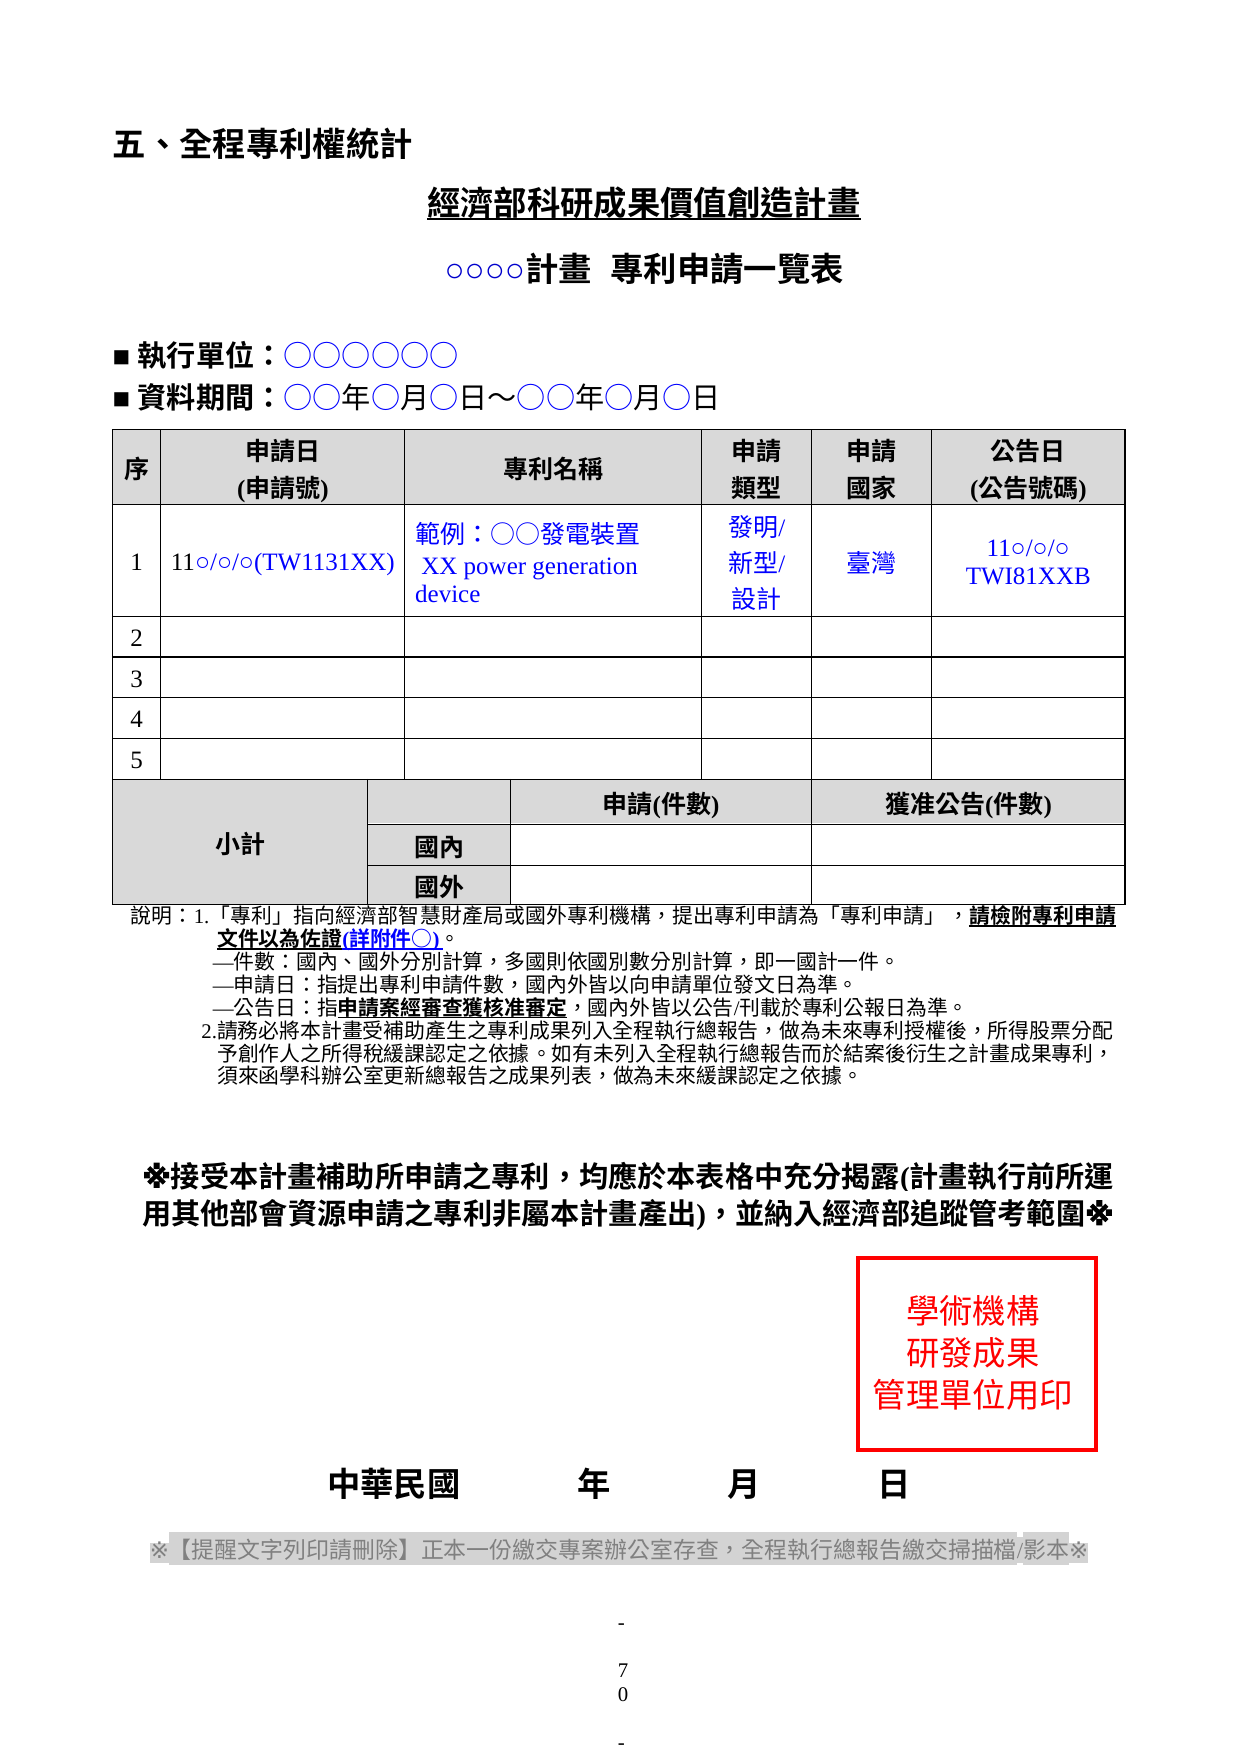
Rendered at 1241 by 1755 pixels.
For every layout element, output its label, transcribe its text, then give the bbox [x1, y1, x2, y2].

table_cell 範例：○○發電裝置 XX power generation device [405, 505, 701, 616]
table_cell [405, 739, 701, 779]
table_header 序 [113, 430, 160, 504]
table_cell [702, 658, 811, 697]
table_cell [702, 698, 811, 738]
table_cell [812, 617, 931, 656]
table_cell [812, 658, 931, 697]
table_cell 小計 [113, 780, 367, 904]
table_header 申請 國家 [812, 430, 931, 504]
text —件數：國內、國外分別計算，多國則依國別數分別計算，即一國計一件。 [213, 951, 1116, 974]
text ○○○○計畫 專利申請一覽表 [163, 237, 1125, 292]
table_cell 11○/○/○ TWI81XXB [932, 505, 1124, 616]
table_cell [812, 866, 1124, 904]
table_cell [161, 658, 404, 697]
table_cell 國內 [368, 825, 510, 865]
table_cell [812, 825, 1124, 865]
table_cell [511, 866, 811, 904]
table_cell [368, 780, 510, 823]
text 五、全程專利權統計 [112, 118, 1125, 166]
table_cell [161, 698, 404, 738]
table_cell 3 [113, 658, 160, 697]
text 中華民國 年 月 日 [112, 1457, 1125, 1506]
table_cell [812, 739, 931, 779]
table_cell 5 [113, 739, 160, 779]
text —申請日：指提出專利申請件數，國內外皆以向申請單位發文日為準。 [213, 974, 1116, 997]
table_header 公告日 (公告號碼) [932, 430, 1124, 504]
table_cell [161, 617, 404, 656]
table_cell 發明/ 新型/ 設計 [702, 505, 811, 616]
table_cell 2 [113, 617, 160, 656]
table_cell [702, 617, 811, 656]
text 經濟部科研成果價值創造計畫 [162, 177, 1125, 225]
table_header 申請 類型 [702, 430, 811, 504]
table_cell 1 [113, 505, 160, 616]
table_cell [511, 825, 811, 865]
table_cell 申請(件數) [511, 780, 811, 823]
table_header 申請日 (申請號) [161, 430, 404, 504]
table_cell [932, 658, 1124, 697]
text —公告日：指申請案經審查獲核准審定，國內外皆以公告/刊載於專利公報日為準。 [213, 997, 1116, 1020]
text 接受本計畫補助所申請之專利，均應於本表格中充分揭露(計畫執行前所運用其他部會資源申請之專利非屬本計畫產出)，並納入經濟部追蹤管考範圍 [142, 1157, 1116, 1232]
table_cell 臺灣 [812, 505, 931, 616]
table_cell 4 [113, 698, 160, 738]
table_cell [161, 739, 404, 779]
table_cell 國外 [368, 866, 510, 904]
text ■ 執行單位：○○○○○○ [112, 333, 1125, 375]
table_cell 獲准公告(件數) [812, 780, 1124, 823]
table_header 專利名稱 [405, 430, 701, 504]
table_cell [932, 617, 1124, 656]
table_cell [702, 739, 811, 779]
table_cell [932, 698, 1124, 738]
text ■ 資料期間：○○年○月○日～○○年○月○日 [112, 375, 1125, 417]
table_cell 11○/○/○(TW1131XX) [161, 505, 404, 616]
table_cell [405, 658, 701, 697]
table_cell [812, 698, 931, 738]
text 說明：1.「專利」指向經濟部智慧財產局或國外專利機構，提出專利申請為「專利申請」，請檢附專利申請文件以為佐證(詳附件○)。 [130, 905, 1116, 951]
text 2.請務必將本計畫受補助產生之專利成果列入全程執行總報告，做為未來專利授權後，所得股票分配予創作人之所得稅緩課認定之依據。如有未列入全程執行總報告而於結案後衍生之計畫成果專利，須來函學科辦公室更新總報告之成果列表，做為未來緩課認定之依據。 [201, 1020, 1116, 1088]
table_cell [932, 739, 1124, 779]
table_cell [405, 698, 701, 738]
text 【提醒文字列印請刪除】正本一份繳交專案辦公室存查，全程執行總報告繳交掃描檔/影本 [112, 1532, 1125, 1565]
table_cell [405, 617, 701, 656]
